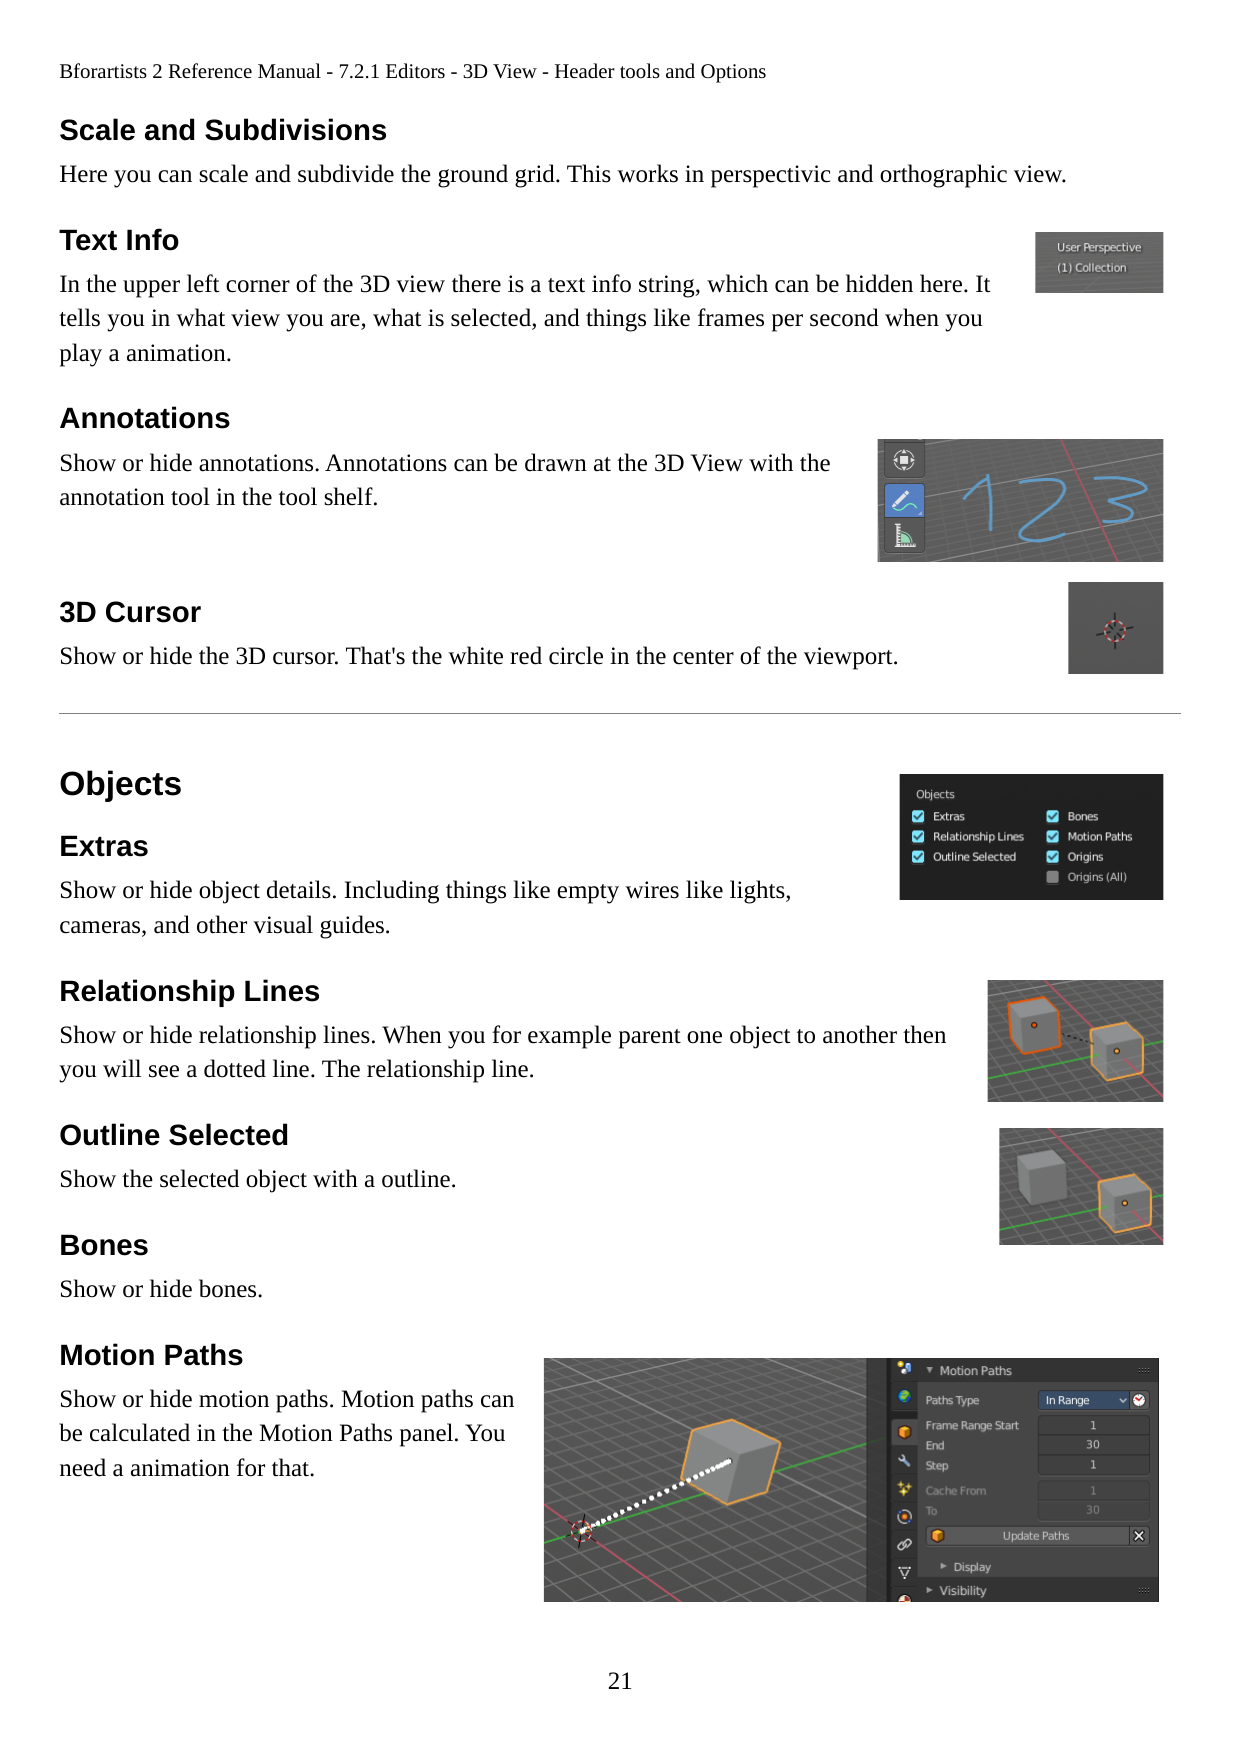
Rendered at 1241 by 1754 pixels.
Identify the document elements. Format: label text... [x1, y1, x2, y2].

subtitle [1164, 829, 1181, 863]
subtitle Scale and Subdivisions [59, 113, 1181, 146]
text Show the selected object with a outline. [59, 1164, 999, 1193]
picture [1068, 582, 1164, 674]
subtitle Text Info [59, 222, 1181, 256]
picture [999, 1128, 1164, 1245]
text Show or hide bones. [59, 1274, 1181, 1303]
subtitle Relationship Lines [59, 974, 1181, 1007]
subtitle Extras [59, 829, 899, 863]
picture [877, 439, 1164, 562]
picture [899, 774, 1164, 900]
picture [543, 1358, 1159, 1602]
text Show or hide motion paths. Motion paths can be calculated in the Motion Paths panel. You need a animation for that. [59, 1384, 543, 1482]
subtitle Bones [59, 1228, 1181, 1262]
text Show or hide relationship lines. When you for example parent one object to another then you will see a dotted line. The relationship line. [59, 1020, 987, 1083]
text Here you can scale and subdivide the ground grid. This works in perspectivic and orthographic view. [59, 159, 1181, 188]
text Show or hide the 3D cursor. That's the white red circle in the center of the viewport. [59, 641, 1068, 670]
subtitle Motion Paths [59, 1338, 1181, 1372]
text In the upper left corner of the 3D view there is a text info string, which can be hidden here. It tells you in what view you are, what is selected, and things like frames per second when you play a animation. [59, 269, 1181, 366]
subtitle Outline Selected [59, 1118, 1181, 1152]
subtitle 3D Cursor [59, 595, 1068, 628]
subtitle Objects [59, 763, 1181, 802]
subtitle Annotations [59, 401, 1181, 435]
subtitle [1164, 595, 1181, 628]
picture [987, 980, 1164, 1102]
text Show or hide annotations. Annotations can be drawn at the 3D View with the annotation tool in the tool shelf. [59, 448, 877, 511]
picture [1035, 232, 1164, 293]
text Show or hide object details. Including things like empty wires like lights, cameras, and other visual guides. [59, 876, 1181, 939]
